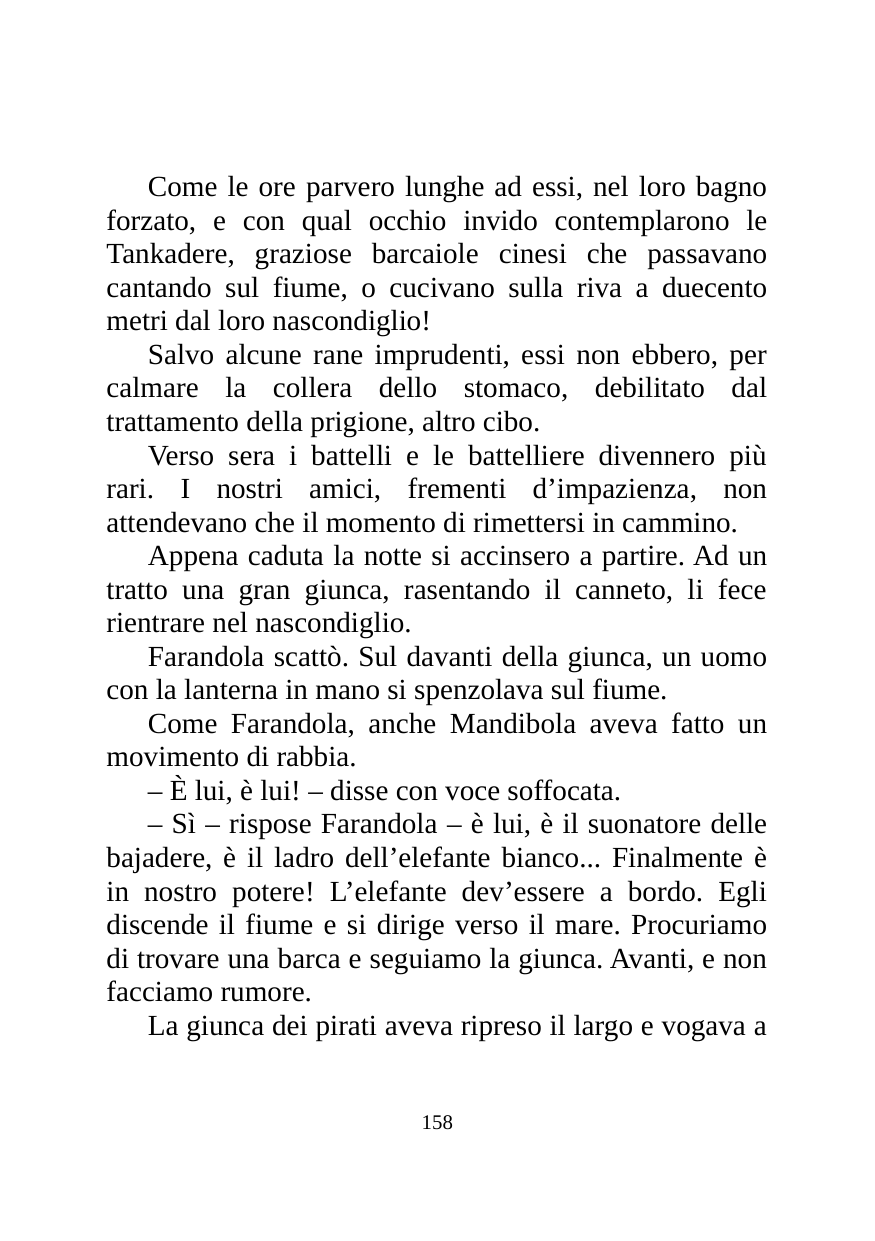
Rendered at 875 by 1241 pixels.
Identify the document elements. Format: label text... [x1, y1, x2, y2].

text ‒ Sì ‒ rispose Farandola ‒ è lui, è il suonatore delle bajadere, è il ladro dell’elefante bianco... Finalmente è in nostro potere! L’elefante dev’essere a bordo. Egli discende il fiume e si dirige verso il mare. Procuriamo di trovare una barca e seguiamo la giunca. Avanti, e non facciamo rumore. [106, 807, 768, 1008]
text Salvo alcune rane imprudenti, essi non ebbero, per calmare la collera dello stomaco, debilitato dal trattamento della prigione, altro cibo. [106, 337, 768, 438]
text ‒ È lui, è lui! ‒ disse con voce soffocata. [106, 773, 768, 807]
text Appena caduta la notte si accinsero a partire. Ad un tratto una gran giunca, rasentando il canneto, li fece rientrare nel nascondiglio. [106, 538, 768, 639]
text Verso sera i battelli e le battelliere divennero più rari. I nostri amici, frementi d’impazienza, non attendevano che il momento di rimettersi in cammino. [106, 438, 768, 538]
text Farandola scattò. Sul davanti della giunca, un uomo con la lanterna in mano si spenzolava sul fiume. [106, 639, 768, 706]
text Come le ore parvero lunghe ad essi, nel loro bagno forzato, e con qual occhio invido contemplarono le Tankadere, graziose barcaiole cinesi che passavano cantando sul fiume, o cucivano sulla riva a duecento metri dal loro nascondiglio! [106, 169, 768, 337]
text La giunca dei pirati aveva ripreso il largo e vogava a [106, 1008, 768, 1041]
text Come Farandola, anche Mandibola aveva fatto un movimento di rabbia. [106, 706, 768, 773]
